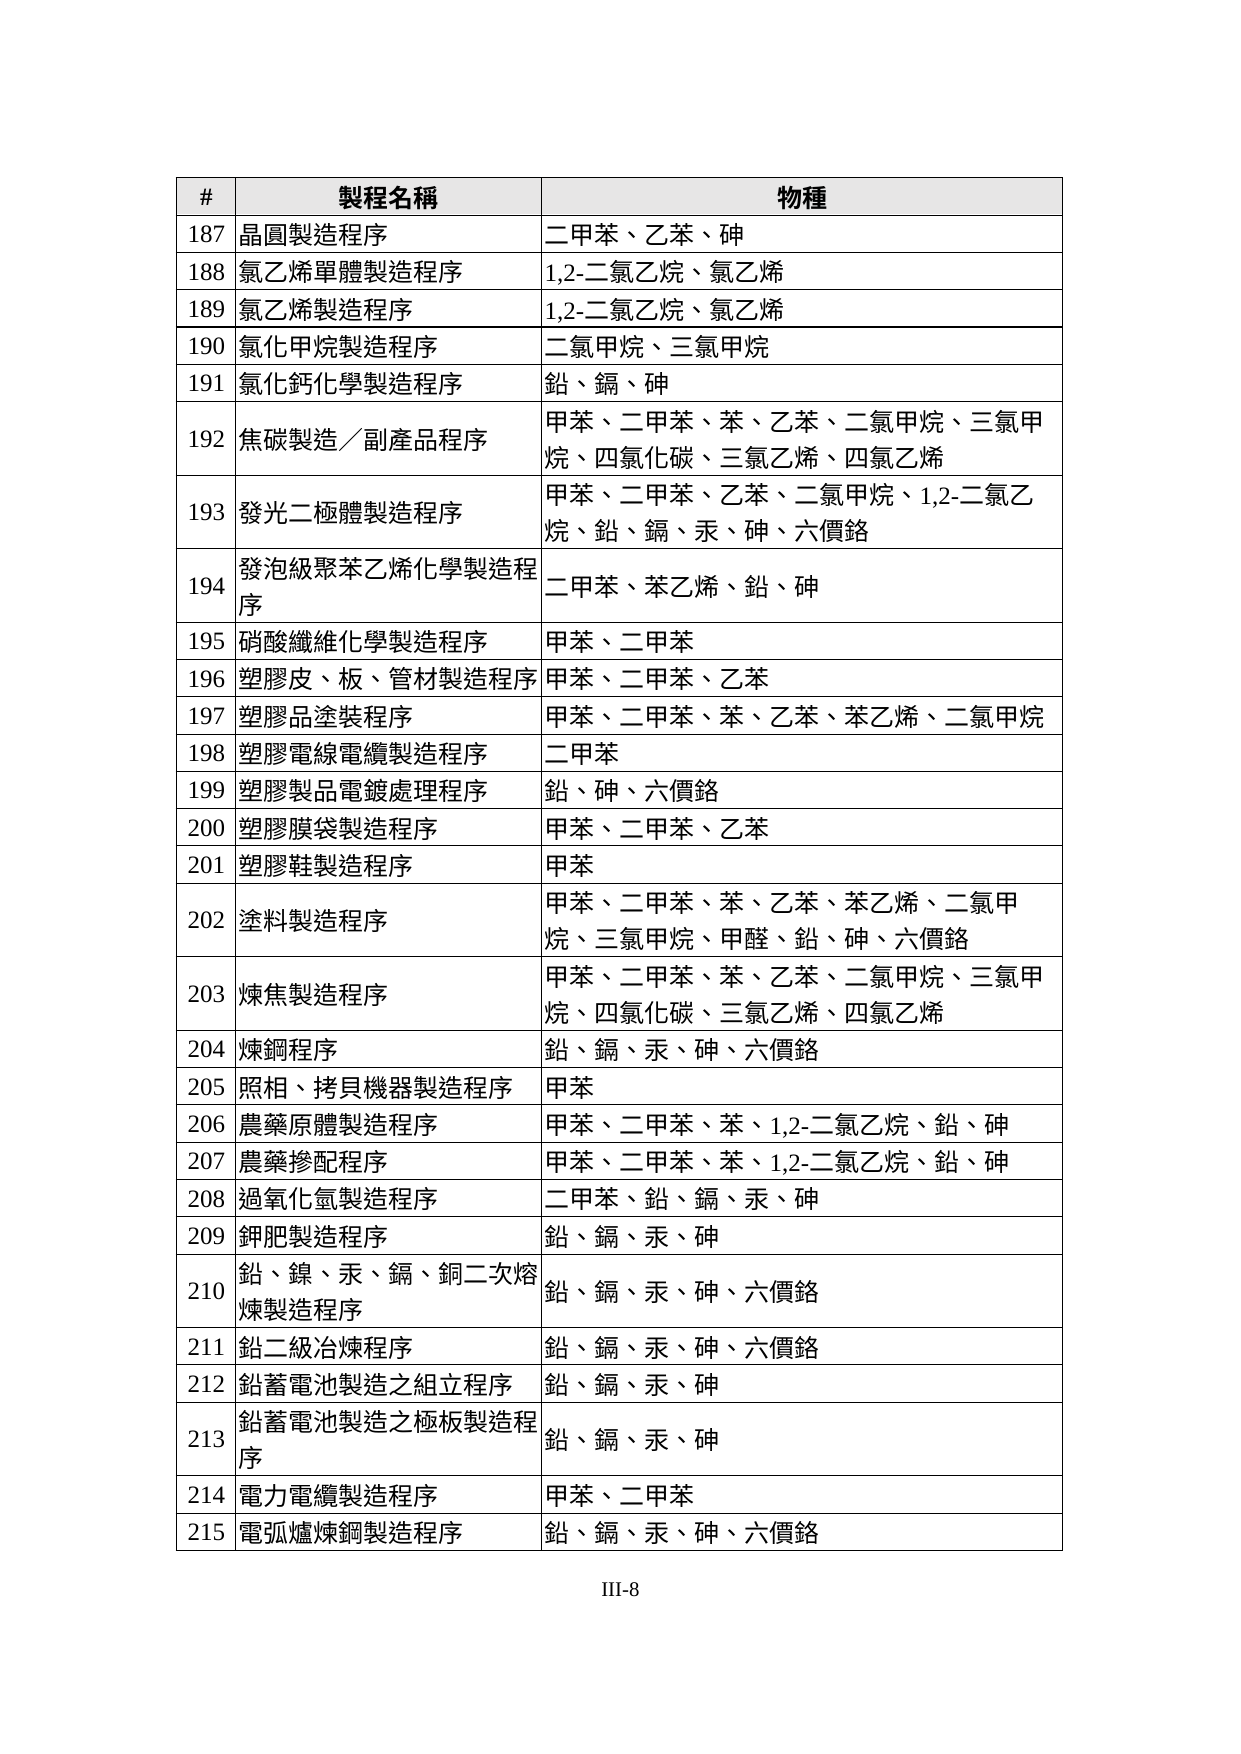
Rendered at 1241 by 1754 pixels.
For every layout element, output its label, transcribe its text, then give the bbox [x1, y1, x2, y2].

table_cell 鉛蓄電池製造之極板製造程序 [236, 1403, 541, 1475]
table_cell 197 [177, 697, 235, 733]
table_cell 照相、拷貝機器製造程序 [236, 1068, 541, 1104]
table_cell 甲苯、二甲苯、苯、乙苯、苯乙烯、二氯甲烷、三氯甲烷、甲醛、鉛、砷、六價鉻 [542, 884, 1062, 956]
table_cell 甲苯、二甲苯、苯、1,2-二氯乙烷、鉛、砷 [542, 1143, 1062, 1179]
table_cell 二甲苯、苯乙烯、鉛、砷 [542, 549, 1062, 622]
table_cell 電弧爐煉鋼製造程序 [236, 1514, 541, 1550]
table_cell 210 [177, 1255, 235, 1327]
table_cell 發泡級聚苯乙烯化學製造程序 [236, 549, 541, 622]
table_cell 塑膠電線電纜製造程序 [236, 735, 541, 771]
table_cell 過氧化氫製造程序 [236, 1180, 541, 1216]
table_cell 196 [177, 660, 235, 696]
table_cell 199 [177, 772, 235, 808]
table_cell 甲苯、二甲苯、苯、乙苯、二氯甲烷、三氯甲烷、四氯化碳、三氯乙烯、四氯乙烯 [542, 402, 1062, 474]
table_cell 煉鋼程序 [236, 1031, 541, 1067]
table_cell 農藥摻配程序 [236, 1143, 541, 1179]
table_cell 鉛、鎘、汞、砷 [542, 1217, 1062, 1253]
table_cell 塑膠膜袋製造程序 [236, 809, 541, 845]
table_cell 二甲苯、鉛、鎘、汞、砷 [542, 1180, 1062, 1216]
table_cell 塑膠品塗裝程序 [236, 697, 541, 733]
table_cell 195 [177, 623, 235, 659]
table_cell 209 [177, 1217, 235, 1253]
table_cell 鉛二級冶煉程序 [236, 1328, 541, 1364]
table_cell 甲苯、二甲苯、苯、乙苯、二氯甲烷、三氯甲烷、四氯化碳、三氯乙烯、四氯乙烯 [542, 957, 1062, 1030]
table_cell 204 [177, 1031, 235, 1067]
table_cell 1,2-二氯乙烷、氯乙烯 [542, 253, 1062, 289]
table_cell 發光二極體製造程序 [236, 476, 541, 548]
table_cell 192 [177, 402, 235, 474]
table_cell 鉀肥製造程序 [236, 1217, 541, 1253]
table_cell 甲苯、二甲苯、苯、1,2-二氯乙烷、鉛、砷 [542, 1105, 1062, 1142]
table_cell 甲苯、二甲苯、苯、乙苯、苯乙烯、二氯甲烷 [542, 697, 1062, 733]
table_cell 甲苯、二甲苯、乙苯、二氯甲烷、1,2-二氯乙烷、鉛、鎘、汞、砷、六價鉻 [542, 476, 1062, 548]
table_cell 甲苯、二甲苯、乙苯 [542, 660, 1062, 696]
table_cell 二甲苯 [542, 735, 1062, 771]
table_cell 188 [177, 253, 235, 289]
table_cell 二甲苯、乙苯、砷 [542, 216, 1062, 252]
table_cell 鉛、鎘、汞、砷 [542, 1403, 1062, 1475]
table_cell 電力電纜製造程序 [236, 1476, 541, 1512]
table_cell 208 [177, 1180, 235, 1216]
table_cell 1,2-二氯乙烷、氯乙烯 [542, 290, 1062, 326]
table_cell 212 [177, 1365, 235, 1402]
table_cell 氯乙烯單體製造程序 [236, 253, 541, 289]
table_cell 甲苯、二甲苯、乙苯 [542, 809, 1062, 845]
table_cell 198 [177, 735, 235, 771]
table_cell 鉛、鎘、汞、砷、六價鉻 [542, 1328, 1062, 1364]
table_cell 187 [177, 216, 235, 252]
table_cell 214 [177, 1476, 235, 1512]
table_cell 193 [177, 476, 235, 548]
table_cell 塑膠皮、板、管材製造程序 [236, 660, 541, 696]
table_cell 194 [177, 549, 235, 622]
table_cell 鉛、砷、六價鉻 [542, 772, 1062, 808]
table_cell 氯化鈣化學製造程序 [236, 365, 541, 401]
table_cell 鉛、鎳、汞、鎘、銅二次熔煉製造程序 [236, 1255, 541, 1327]
table_cell 211 [177, 1328, 235, 1364]
table_cell 二氯甲烷、三氯甲烷 [542, 328, 1062, 364]
table_cell 215 [177, 1514, 235, 1550]
table_cell 206 [177, 1105, 235, 1142]
table_header # [177, 178, 235, 214]
table_cell 203 [177, 957, 235, 1030]
table_cell 207 [177, 1143, 235, 1179]
table_header 製程名稱 [236, 178, 541, 214]
table_cell 205 [177, 1068, 235, 1104]
table_cell 鉛、鎘、汞、砷、六價鉻 [542, 1255, 1062, 1327]
table_cell 190 [177, 328, 235, 364]
table_cell 191 [177, 365, 235, 401]
table_cell 塑膠鞋製造程序 [236, 846, 541, 883]
table_cell 焦碳製造／副產品程序 [236, 402, 541, 474]
table_cell 201 [177, 846, 235, 883]
table_cell 鉛、鎘、砷 [542, 365, 1062, 401]
table_cell 鉛、鎘、汞、砷、六價鉻 [542, 1031, 1062, 1067]
table_cell 氯乙烯製造程序 [236, 290, 541, 326]
table_cell 晶圓製造程序 [236, 216, 541, 252]
table_cell 煉焦製造程序 [236, 957, 541, 1030]
table_cell 213 [177, 1403, 235, 1475]
table_cell 甲苯 [542, 846, 1062, 883]
table_cell 鉛、鎘、汞、砷 [542, 1365, 1062, 1402]
table_header 物種 [542, 178, 1062, 214]
table_cell 202 [177, 884, 235, 956]
table_cell 硝酸纖維化學製造程序 [236, 623, 541, 659]
table_cell 甲苯 [542, 1068, 1062, 1104]
table_cell 農藥原體製造程序 [236, 1105, 541, 1142]
table_cell 氯化甲烷製造程序 [236, 328, 541, 364]
table_cell 塑膠製品電鍍處理程序 [236, 772, 541, 808]
table_cell 189 [177, 290, 235, 326]
table_cell 塗料製造程序 [236, 884, 541, 956]
table_cell 200 [177, 809, 235, 845]
table_cell 鉛、鎘、汞、砷、六價鉻 [542, 1514, 1062, 1550]
table_cell 甲苯、二甲苯 [542, 1476, 1062, 1512]
table_cell 鉛蓄電池製造之組立程序 [236, 1365, 541, 1402]
table_cell 甲苯、二甲苯 [542, 623, 1062, 659]
